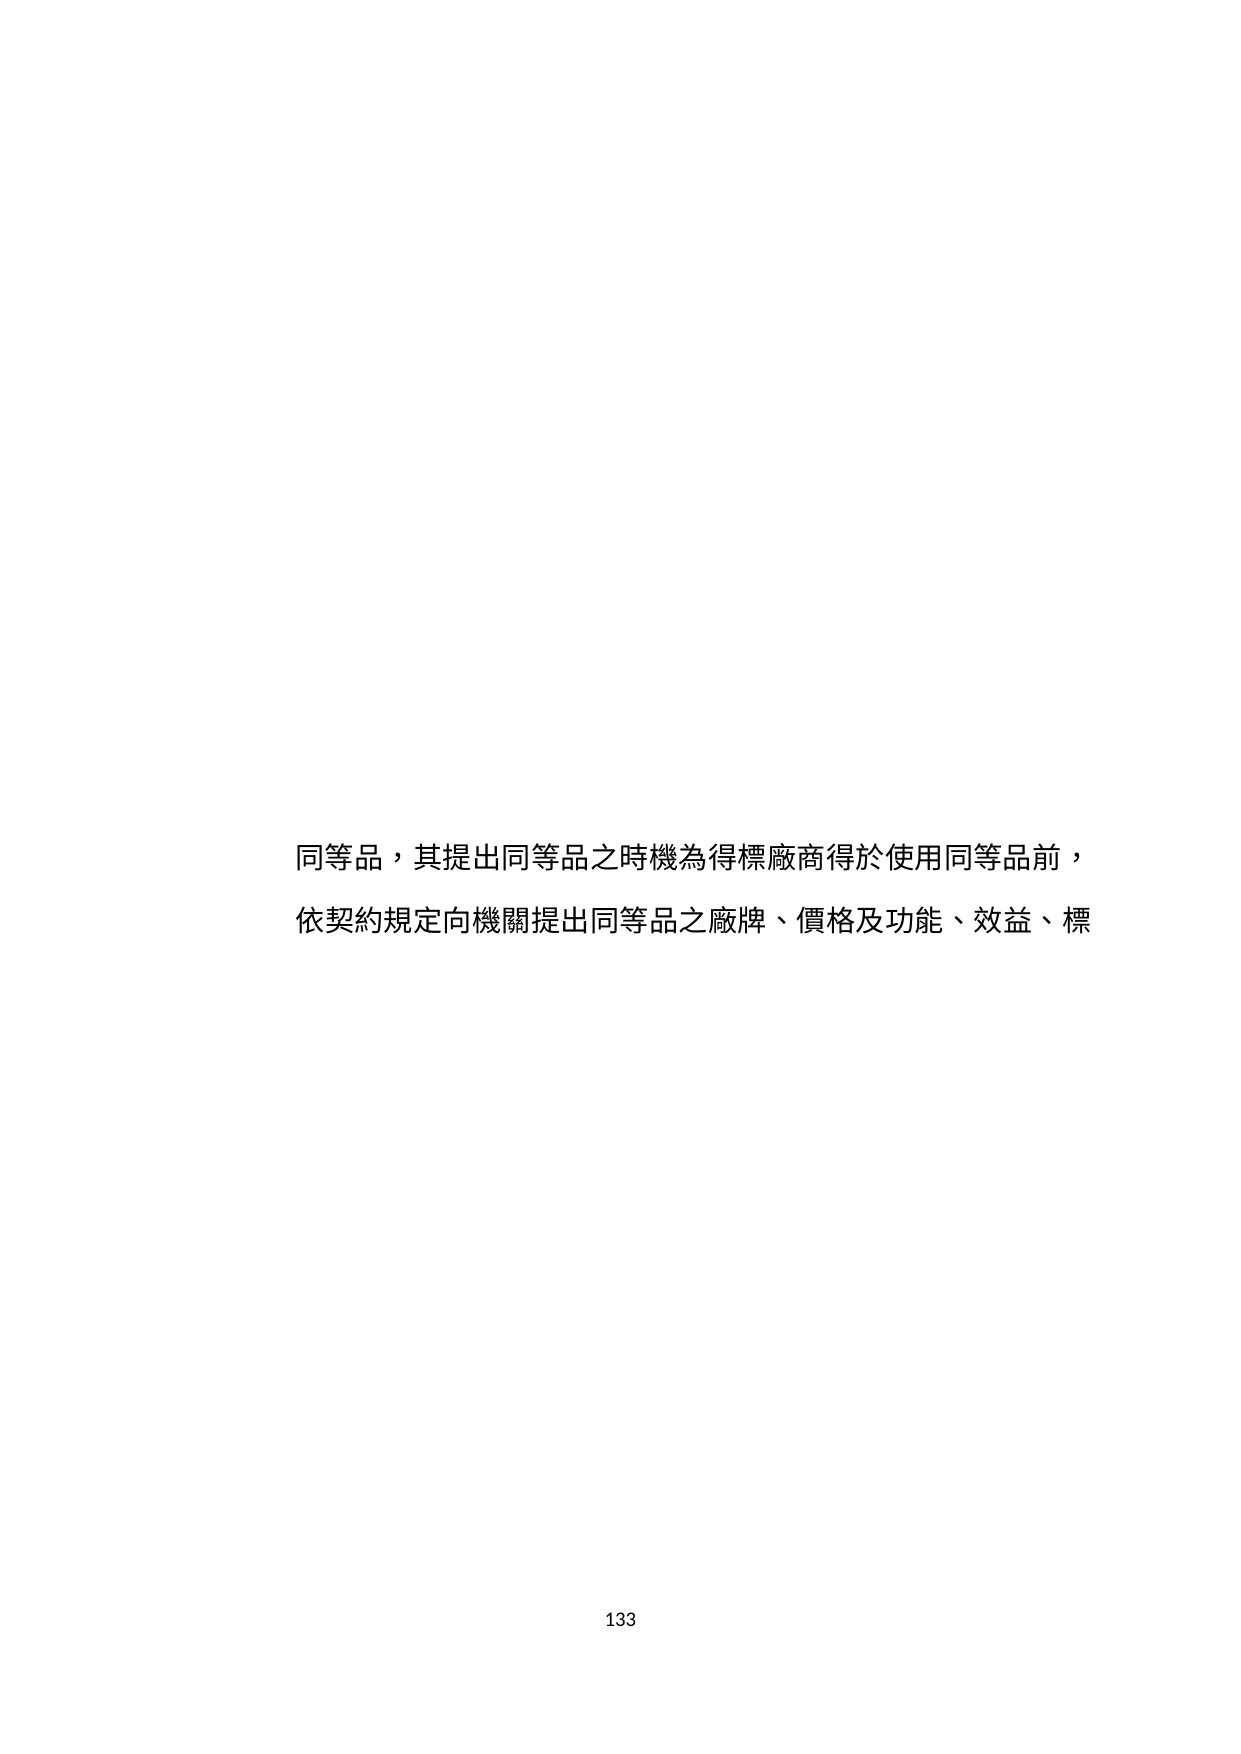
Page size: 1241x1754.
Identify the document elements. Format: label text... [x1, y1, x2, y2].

list 同等品，其提出同等品之時機為得標廠商得於使用同等品前，依契約規定向機關提出同等品之廠牌、價格及功能、效益、標 [236, 814, 1092, 939]
